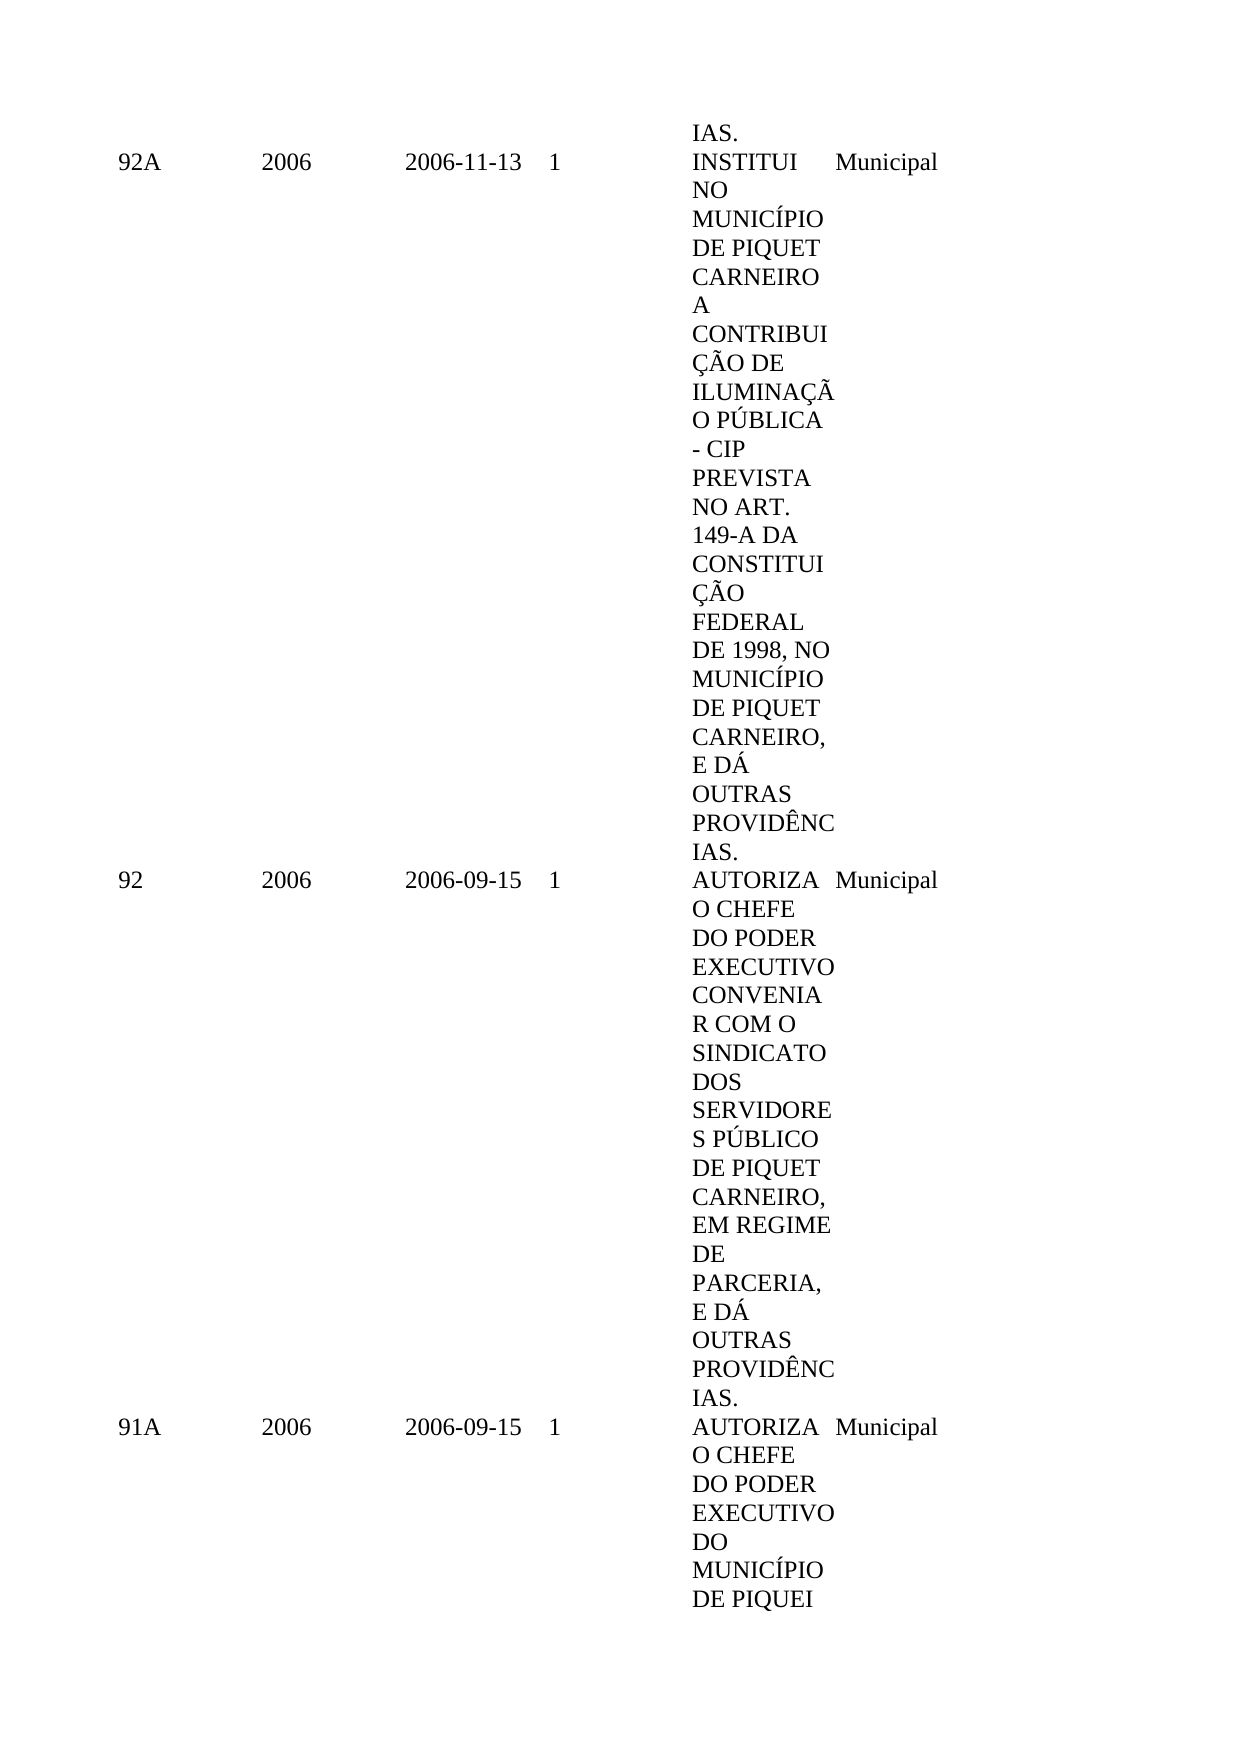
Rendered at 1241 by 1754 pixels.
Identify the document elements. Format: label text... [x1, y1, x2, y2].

table_cell [118, 118, 261, 147]
table_cell AUTORIZA O CHEFE DO PODER EXECUTIVO DO MUNICÍPIO DE PIQUEI [692, 1412, 835, 1613]
table_cell IAS. [692, 118, 835, 147]
table_cell 1 [548, 866, 692, 1412]
table_cell 2006-09-15 [405, 866, 548, 1412]
table_cell Municipal [835, 866, 979, 1412]
table_cell [979, 147, 1122, 866]
table_cell 2006-09-15 [405, 1412, 548, 1613]
table_cell 2006-11-13 [405, 147, 548, 866]
table_cell [548, 118, 692, 147]
table_cell Municipal [835, 1412, 979, 1613]
table_cell INSTITUI NO MUNICÍPIO DE PIQUET CARNEIRO A CONTRIBUIÇÃO DE ILUMINAÇÃO PÚBLICA - CIP PREVISTA NO ART. 149-A DA CONSTITUIÇÃO FEDERAL DE 1998, NO MUNICÍPIO DE PIQUET CARNEIRO, E DÁ OUTRAS PROVIDÊNCIAS. [692, 147, 835, 866]
table_cell 1 [548, 147, 692, 866]
table_cell [979, 118, 1122, 147]
table_cell 2006 [261, 147, 405, 866]
table_cell [979, 1412, 1122, 1613]
table_cell 1 [548, 1412, 692, 1613]
table_cell 91A [118, 1412, 261, 1613]
table_cell Municipal [835, 147, 979, 866]
table_cell 92 [118, 866, 261, 1412]
table_cell AUTORIZA O CHEFE DO PODER EXECUTIVO CONVENIAR COM O SINDICATO DOS SERVIDORES PÚBLICO DE PIQUET CARNEIRO, EM REGIME DE PARCERIA, E DÁ OUTRAS PROVIDÊNCIAS. [692, 866, 835, 1412]
table_cell 92A [118, 147, 261, 866]
table_cell [979, 866, 1122, 1412]
table_cell [261, 118, 405, 147]
table_cell 2006 [261, 1412, 405, 1613]
table_cell [405, 118, 548, 147]
table_cell 2006 [261, 866, 405, 1412]
table_cell [835, 118, 979, 147]
